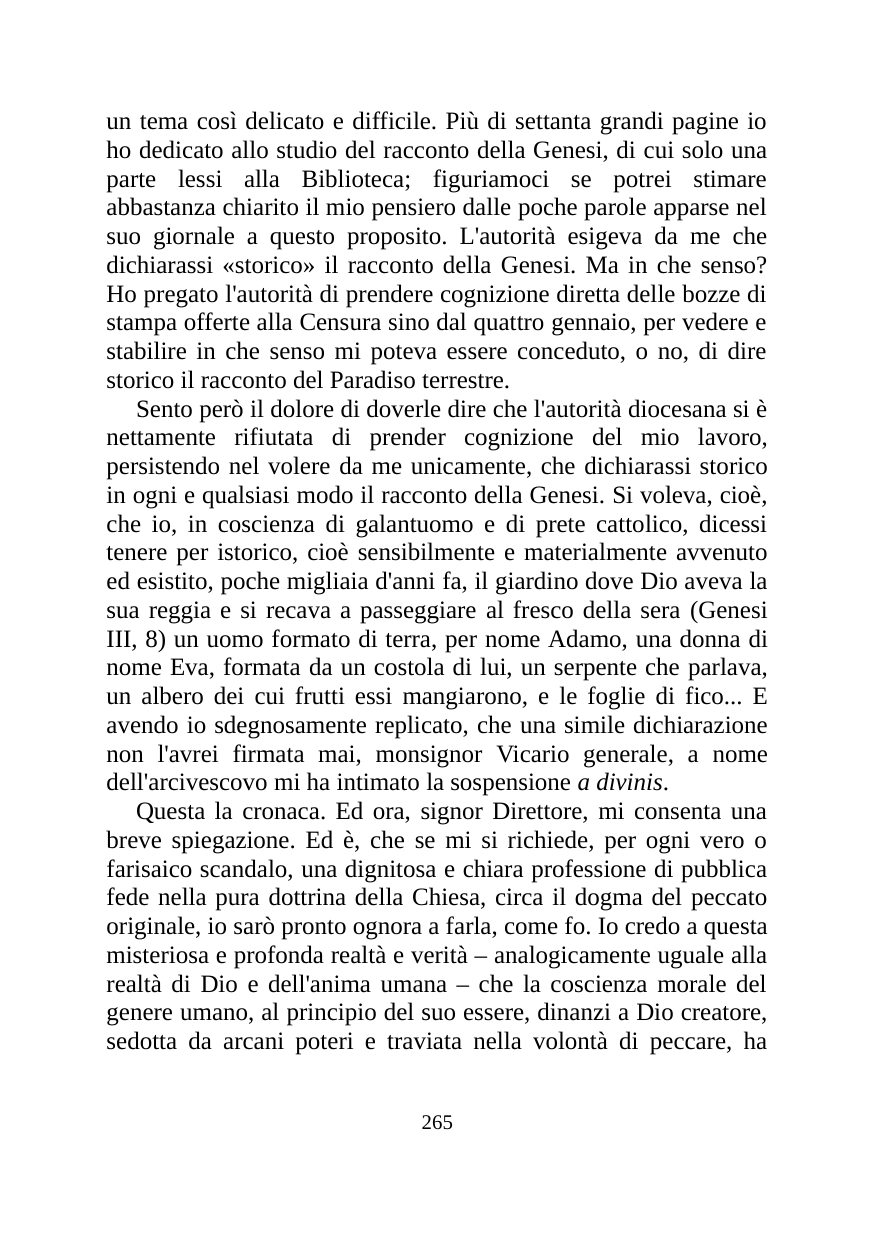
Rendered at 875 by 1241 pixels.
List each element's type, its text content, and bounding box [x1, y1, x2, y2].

text un tema così delicato e difficile. Più di settanta grandi pagine io ho dedicato allo studio del racconto della Genesi, di cui solo una parte lessi alla Biblioteca; figuriamoci se potrei stimare abbastanza chiarito il mio pensiero dalle poche parole apparse nel suo giornale a questo proposito. L'autorità esigeva da me che dichiarassi «storico» il racconto della Genesi. Ma in che senso? Ho pregato l'autorità di prendere cognizione diretta delle bozze di stampa offerte alla Censura sino dal quattro gennaio, per vedere e stabilire in che senso mi poteva essere conceduto, o no, di dire storico il racconto del Paradiso terrestre. [106, 106, 768, 394]
text Questa la cronaca. Ed ora, signor Direttore, mi consenta una breve spiegazione. Ed è, che se mi si richiede, per ogni vero o farisaico scandalo, una dignitosa e chiara professione di pubblica fede nella pura dottrina della Chiesa, circa il dogma del peccato originale, io sarò pronto ognora a farla, come fo. Io credo a questa misteriosa e profonda realtà e verità – analogicamente uguale alla realtà di Dio e dell'anima umana – che la coscienza morale del genere umano, al principio del suo essere, dinanzi a Dio creatore, sedotta da arcani poteri e traviata nella volontà di peccare, ha [106, 796, 768, 1055]
text Sento però il dolore di doverle dire che l'autorità diocesana si è nettamente rifiutata di prender cognizione del mio lavoro, persistendo nel volere da me unicamente, che dichiarassi storico in ogni e qualsiasi modo il racconto della Genesi. Si voleva, cioè, che io, in coscienza di galantuomo e di prete cattolico, dicessi tenere per istorico, cioè sensibilmente e materialmente avvenuto ed esistito, poche migliaia d'anni fa, il giardino dove Dio aveva la sua reggia e si recava a passeggiare al fresco della sera (Genesi III, 8) un uomo formato di terra, per nome Adamo, una donna di nome Eva, formata da un costola di lui, un serpente che parlava, un albero dei cui frutti essi mangiarono, e le foglie di fico... E avendo io sdegnosamente replicato, che una simile dichiarazione non l'avrei firmata mai, monsignor Vicario generale, a nome dell'arcivescovo mi ha intimato la sospensione a divinis. [106, 394, 768, 796]
